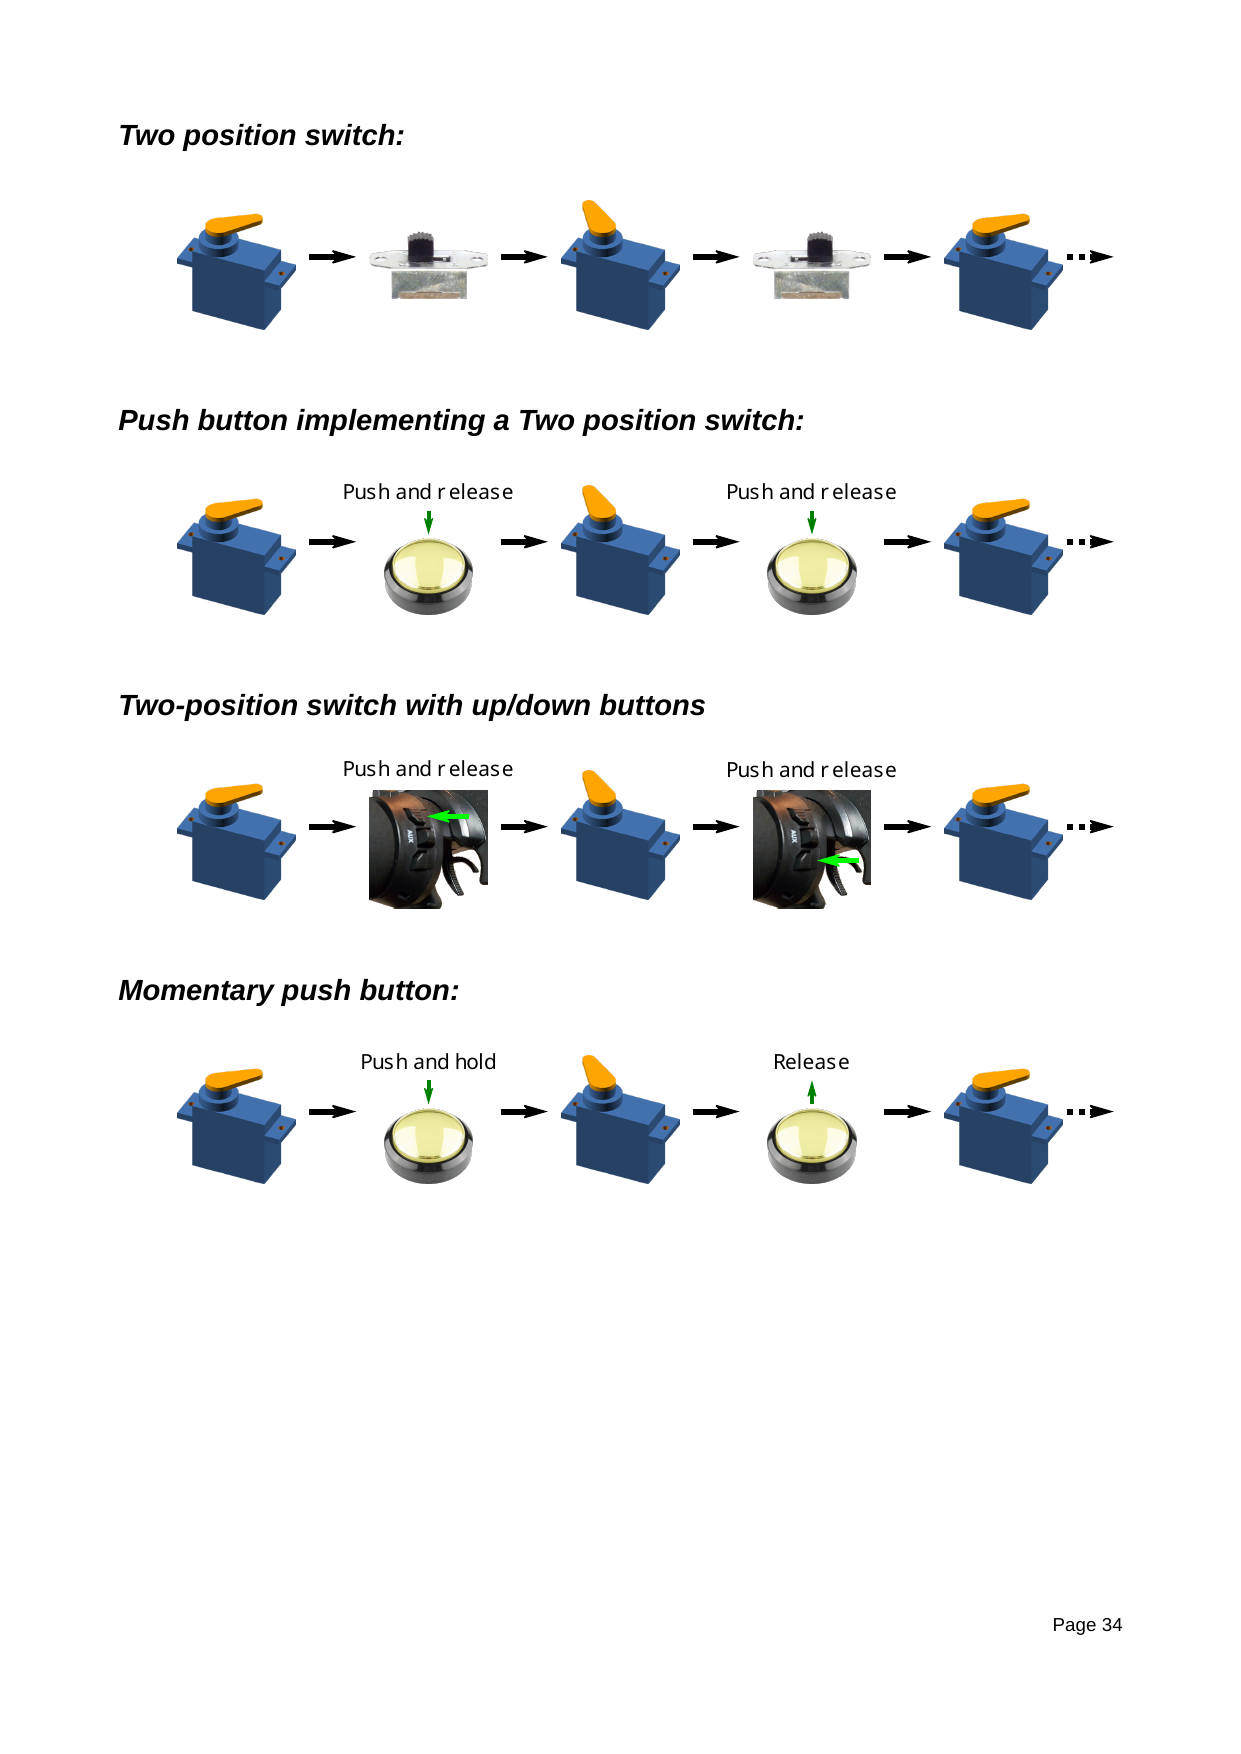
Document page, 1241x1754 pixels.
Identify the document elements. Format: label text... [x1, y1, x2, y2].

subtitle Push button implementing a Two position switch: [118, 403, 1122, 650]
subtitle Two position switch: [118, 118, 1122, 366]
subtitle Two-position switch with up/down buttons [118, 688, 1122, 935]
subtitle Momentary push button: [118, 973, 1122, 1220]
